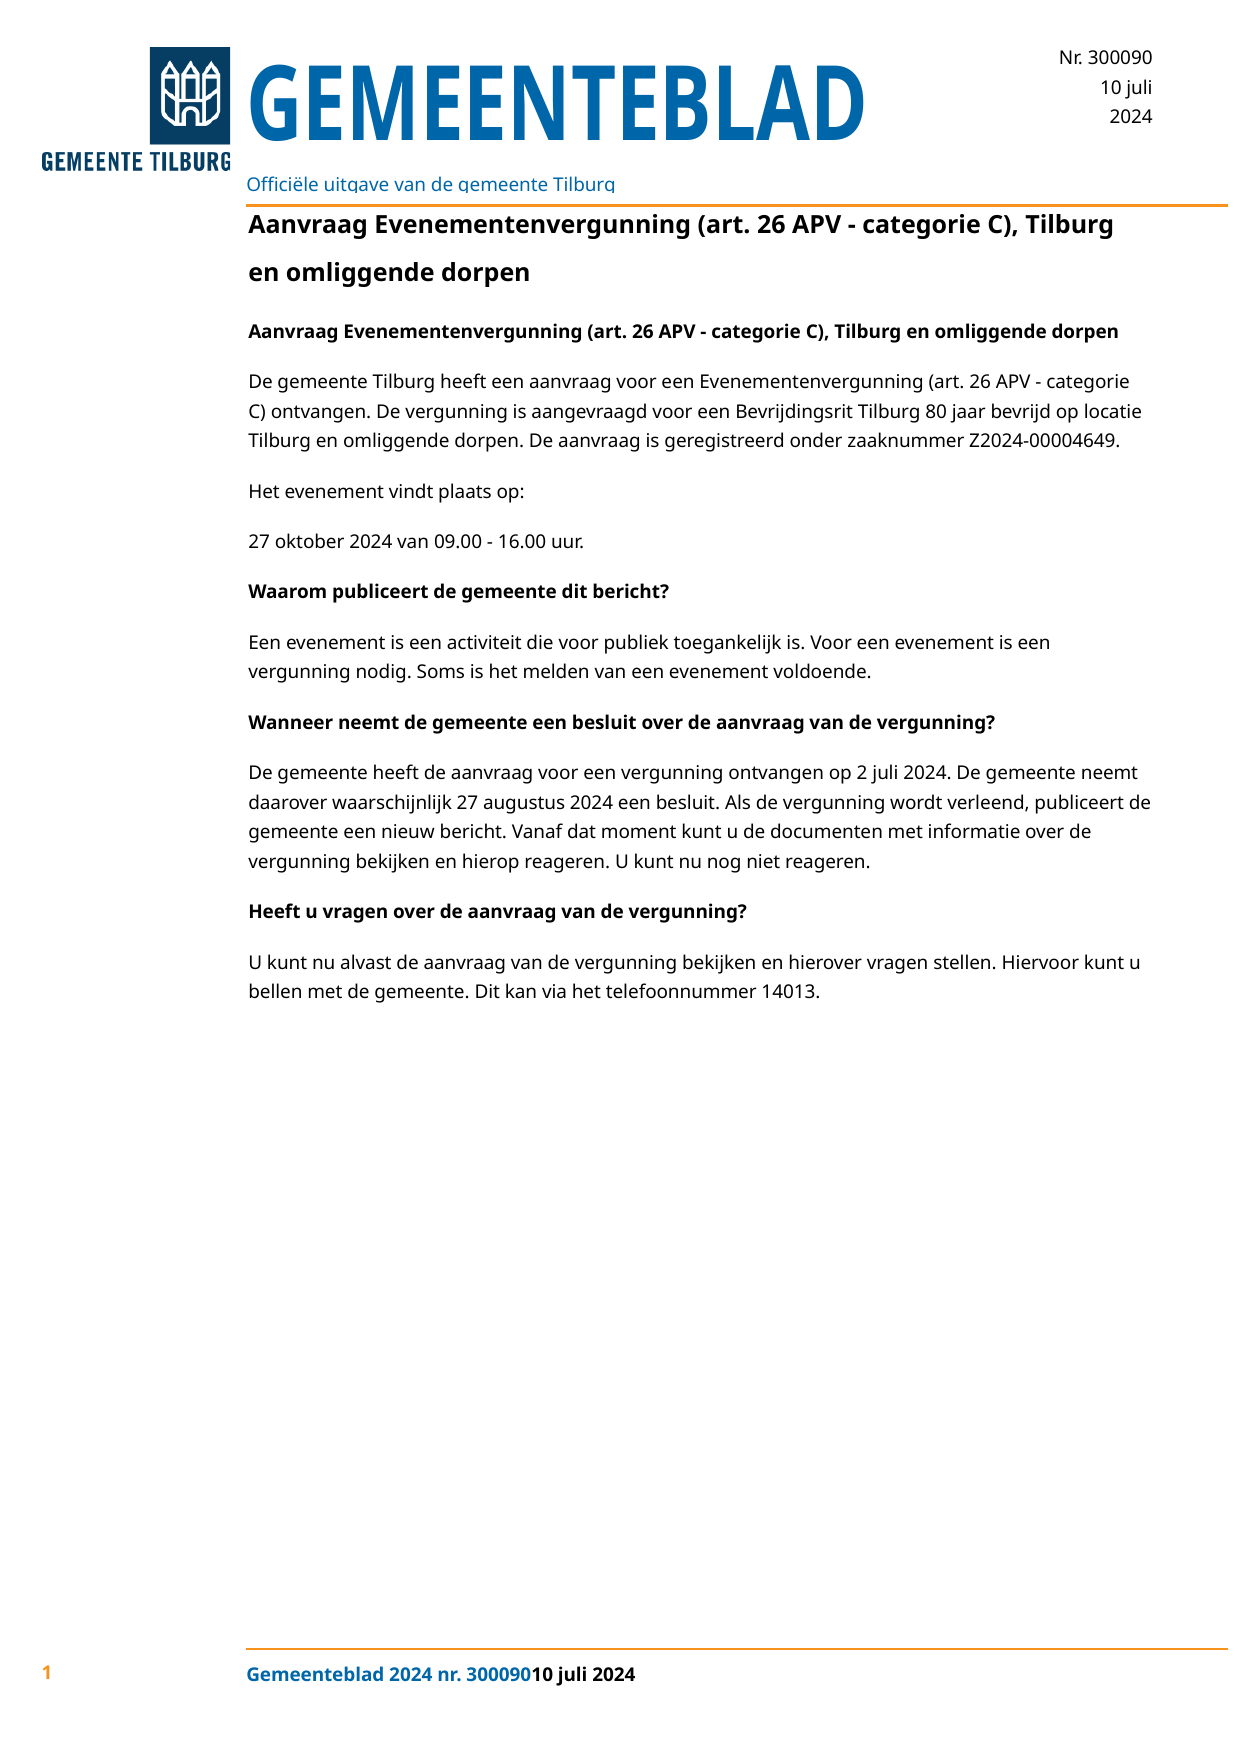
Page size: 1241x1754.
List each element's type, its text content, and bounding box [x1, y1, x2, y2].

text Het evenement vindt plaats op: [248, 478, 1152, 504]
text De gemeente Tilburg heeft een aanvraag voor een Evenementenvergunning (art. 26 APV - categorie C) ontvangen. De vergunning is aangevraagd voor een Bevrijdingsrit Tilburg 80 jaar bevrijd op locatie Tilburg en omliggende dorpen. De aanvraag is geregistreerd onder zaaknummer Z2024-00004649. [248, 368, 1152, 453]
text Een evenement is een activiteit die voor publiek toegankelijk is. Voor een evenement is een vergunning nodig. Soms is het melden van een evenement voldoende. [248, 629, 1152, 684]
text Wanneer neemt de gemeente een besluit over de aanvraag van de vergunning? [248, 709, 1152, 735]
text De gemeente heeft de aanvraag voor een vergunning ontvangen op 2 juli 2024. De gemeente neemt daarover waarschijnlijk 27 augustus 2024 een besluit. Als de vergunning wordt verleend, publiceert de gemeente een nieuw bericht. Vanaf dat moment kunt u de documenten met informatie over de vergunning bekijken en hierop reageren. U kunt nu nog niet reageren. [248, 759, 1152, 874]
text U kunt nu alvast de aanvraag van de vergunning bekijken en hierover vragen stellen. Hiervoor kunt u bellen met de gemeente. Dit kan via het telefoonnummer 14013. [248, 949, 1152, 1004]
text Aanvraag Evenementenvergunning (art. 26 APV - categorie C), Tilburg en omliggende dorpen [248, 207, 1152, 288]
text Heeft u vragen over de aanvraag van de vergunning? [248, 899, 1152, 924]
text Waarom publiceert de gemeente dit bericht? [248, 579, 1152, 604]
picture [41, 47, 231, 172]
text 27 oktober 2024 van 09.00 - 16.00 uur. [248, 528, 1152, 554]
text Aanvraag Evenementenvergunning (art. 26 APV - categorie C), Tilburg en omliggende dorpen [248, 318, 1152, 344]
